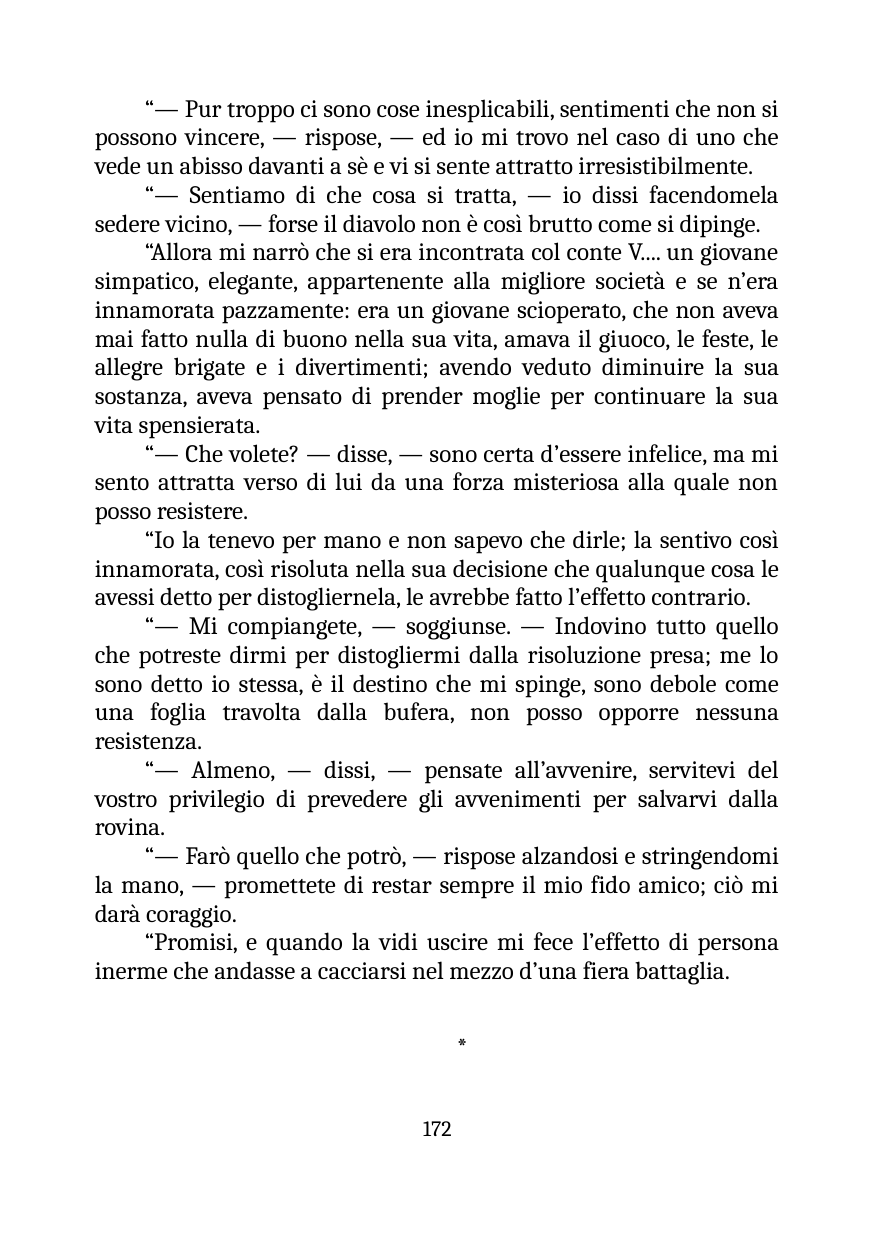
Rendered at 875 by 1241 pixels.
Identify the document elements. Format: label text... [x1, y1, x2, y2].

text “Promisi, e quando la vidi uscire mi fece l’effetto di persona inerme che andasse a cacciarsi nel mezzo d’una fiera battaglia. [94, 928, 779, 986]
text “— Farò quello che potrò, — rispose alzandosi e stringendomi la mano, — promettete di restar sempre il mio fido amico; ciò mi darà coraggio. [94, 842, 779, 928]
text “— Pur troppo ci sono cose inesplicabili, sentimenti che non si possono vincere, — rispose, — ed io mi trovo nel caso di uno che vede un abisso davanti a sè e vi si sente attratto irresistibilmente. [94, 94, 779, 181]
text “— Almeno, — dissi, — pensate all’avvenire, servitevi del vostro privilegio di prevedere gli avvenimenti per salvarvi dalla rovina. [94, 756, 779, 842]
text * [94, 1033, 779, 1062]
text “— Che volete? — disse, — sono certa d’essere infelice, ma mi sento attratta verso di lui da una forza misteriosa alla quale non posso resistere. [94, 439, 779, 526]
text “Allora mi narrò che si era incontrata col conte V.... un giovane simpatico, elegante, appartenente alla migliore società e se n’era innamorata pazzamente: era un giovane scioperato, che non aveva mai fatto nulla di buono nella sua vita, amava il giuoco, le feste, le allegre brigate e i divertimenti; avendo veduto diminuire la sua sostanza, aveva pensato di prender moglie per continuare la sua vita spensierata. [94, 238, 779, 439]
text “— Sentiamo di che cosa si tratta, — io dissi facendomela sedere vicino, — forse il diavolo non è così brutto come si dipinge. [94, 181, 779, 238]
text “Io la tenevo per mano e non sapevo che dirle; la sentivo così innamorata, così risoluta nella sua decisione che qualunque cosa le avessi detto per distogliernela, le avrebbe fatto l’effetto contrario. [94, 526, 779, 612]
text “— Mi compiangete, — soggiunse. — Indovino tutto quello che potreste dirmi per distogliermi dalla risoluzione presa; me lo sono detto io stessa, è il destino che mi spinge, sono debole come una foglia travolta dalla bufera, non posso opporre nessuna resistenza. [94, 612, 779, 756]
